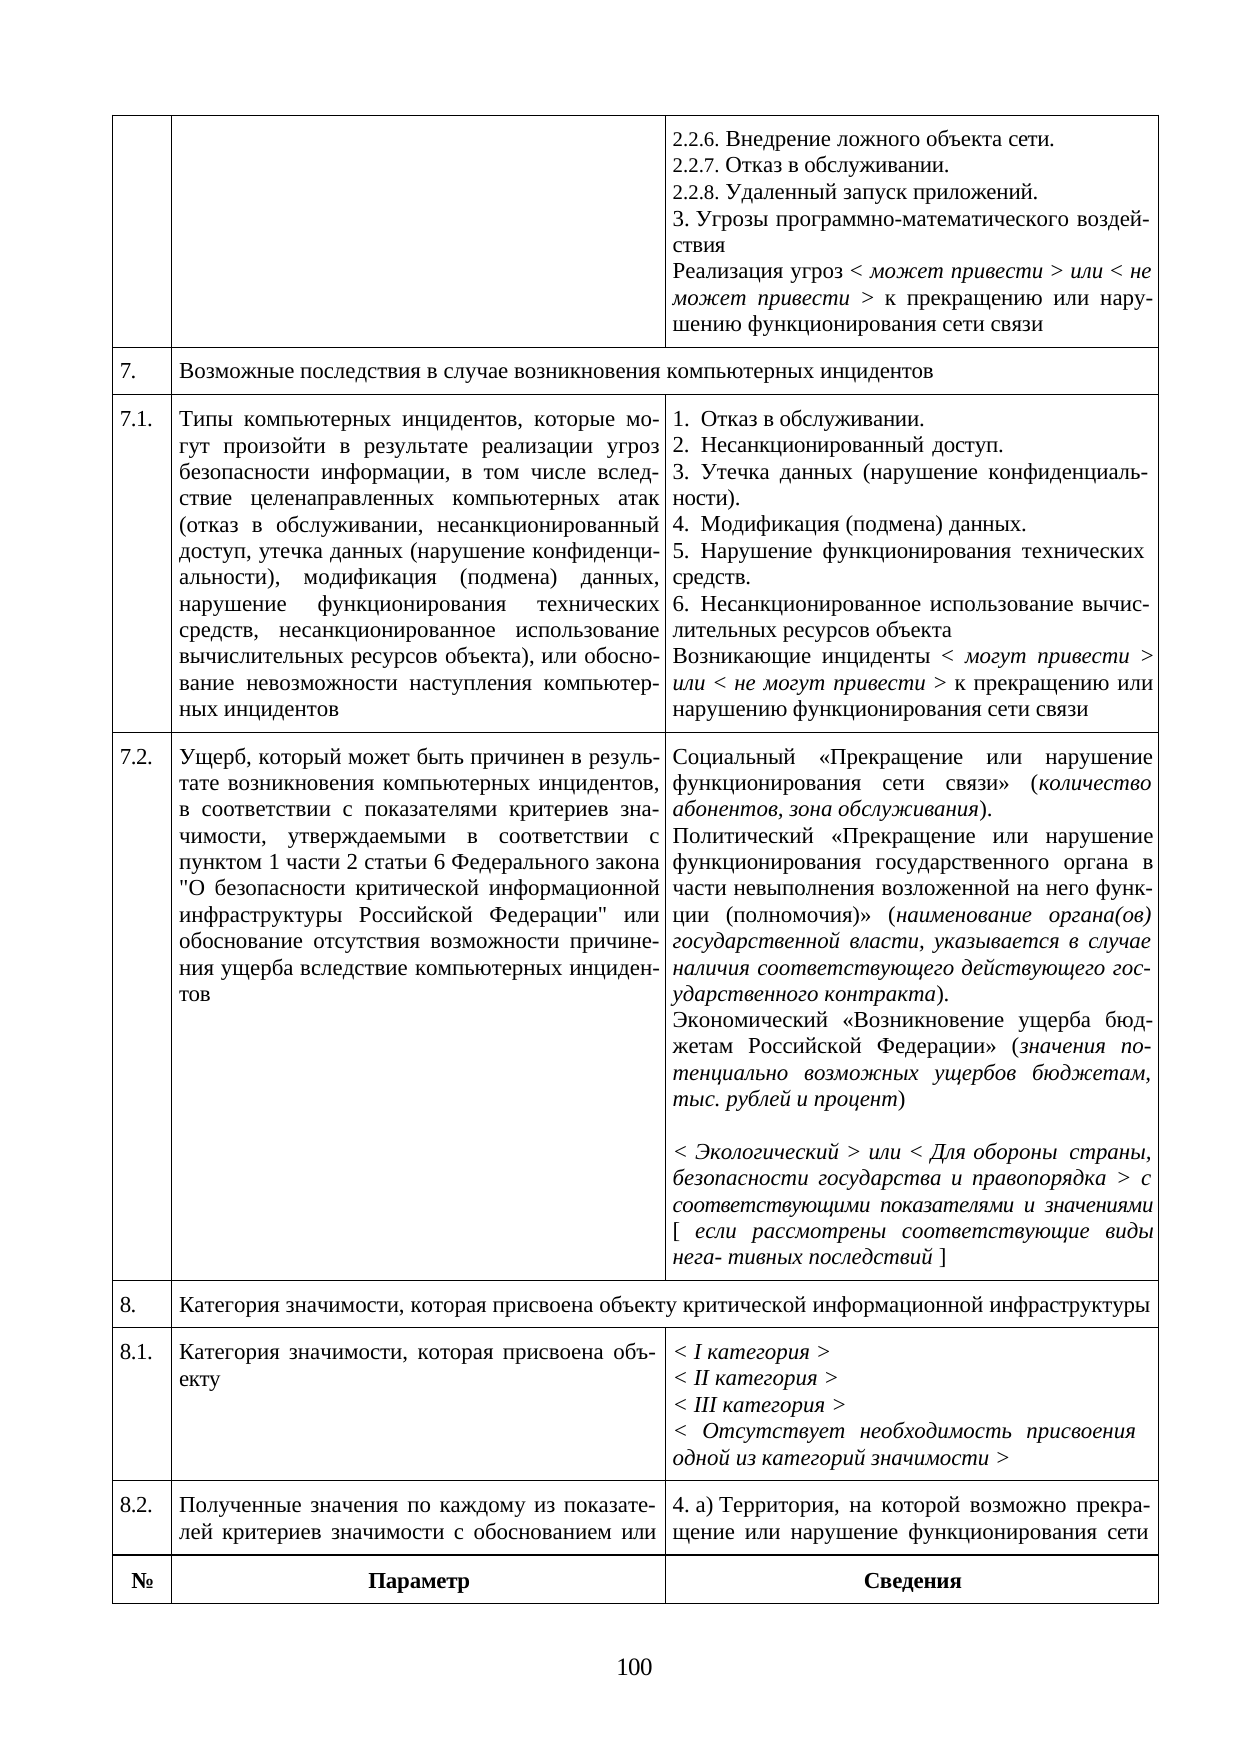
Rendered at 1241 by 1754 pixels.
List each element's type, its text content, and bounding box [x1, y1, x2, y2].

table_cell Социальный «Прекращение или нарушение функционирования сети связи» (количество абонентов, зона обслуживания). Политический «Прекращение или нарушение функционирования государственного органа в части невыполнения возложенной на него функ- ции (полномочия)» (наименование органа(ов) государственной власти, указывается в случае наличия соответствующего действующего гос- ударственного контракта). Экономический «Возникновение ущерба бюд- жетам Российской Федерации» (значения по- тенциально возможных ущербов бюджетам, тыс. рублей и процент) < Экологический > или < Для обороны страны, безопасности государства и правопорядка > с соответствующими показателями и значениями [ если рассмотрены соответствующие виды нега- тивных последствий ] [666, 733, 1158, 1280]
table_cell Отказ в обслуживании. Несанкционированный доступ. Утечка данных (нарушение конфиденциаль- ности). Модификация (подмена) данных. Нарушение функционирования технических средств. Несанкционированное использование вычис- лительных ресурсов объекта Возникающие инциденты < могут привести > или < не могут привести > к прекращению или нарушению функционирования сети связи [666, 395, 1158, 732]
table_cell 8.2. [113, 1481, 171, 1554]
table_cell 4. а) Территория, на которой возможно прекра- щение или нарушение функционирования сети [666, 1481, 1158, 1554]
table_header Сведения [666, 1556, 1158, 1603]
table_header Параметр [172, 1556, 665, 1603]
table_cell < I категория > < II категория > < III категория > < Отсутствует необходимость присвоения одной из категорий значимости > [666, 1328, 1158, 1480]
table_cell [172, 116, 665, 347]
table_cell 8. [113, 1281, 171, 1327]
table_cell 7.2. [113, 733, 171, 1280]
table_cell Внедрение ложного объекта сети. Отказ в обслуживании. Удаленный запуск приложений. 3. Угрозы программно-математического воздей- ствия Реализация угроз < может привести > или < не может привести > к прекращению или нару- шению функционирования сети связи [666, 116, 1158, 347]
table_header № [113, 1556, 171, 1603]
table_cell Категория значимости, которая присвоена объекту критической информационной инфраструктуры [172, 1281, 1158, 1327]
table_cell Ущерб, который может быть причинен в резуль- тате возникновения компьютерных инцидентов, в соответствии с показателями критериев зна- чимости, утверждаемыми в соответствии с пунктом 1 части 2 статьи 6 Федерального закона "О безопасности критической информационной инфраструктуры Российской Федерации" или обоснование отсутствия возможности причине- ния ущерба вследствие компьютерных инциден- тов [172, 733, 665, 1280]
table_cell Полученные значения по каждому из показате- лей критериев значимости с обоснованием или [172, 1481, 665, 1554]
table_cell 7.1. [113, 395, 171, 732]
table_cell [113, 116, 171, 347]
table_cell Категория значимости, которая присвоена объ- екту [172, 1328, 665, 1480]
table_cell Типы компьютерных инцидентов, которые мо- гут произойти в результате реализации угроз безопасности информации, в том числе вслед- ствие целенаправленных компьютерных атак (отказ в обслуживании, несанкционированный доступ, утечка данных (нарушение конфиденци- альности), модификация (подмена) данных, нарушение функционирования технических средств, несанкционированное использование вычислительных ресурсов объекта), или обосно- вание невозможности наступления компьютер- ных инцидентов [172, 395, 665, 732]
table_cell 8.1. [113, 1328, 171, 1480]
table_cell Возможные последствия в случае возникновения компьютерных инцидентов [172, 348, 1158, 394]
table_cell 7. [113, 348, 171, 394]
